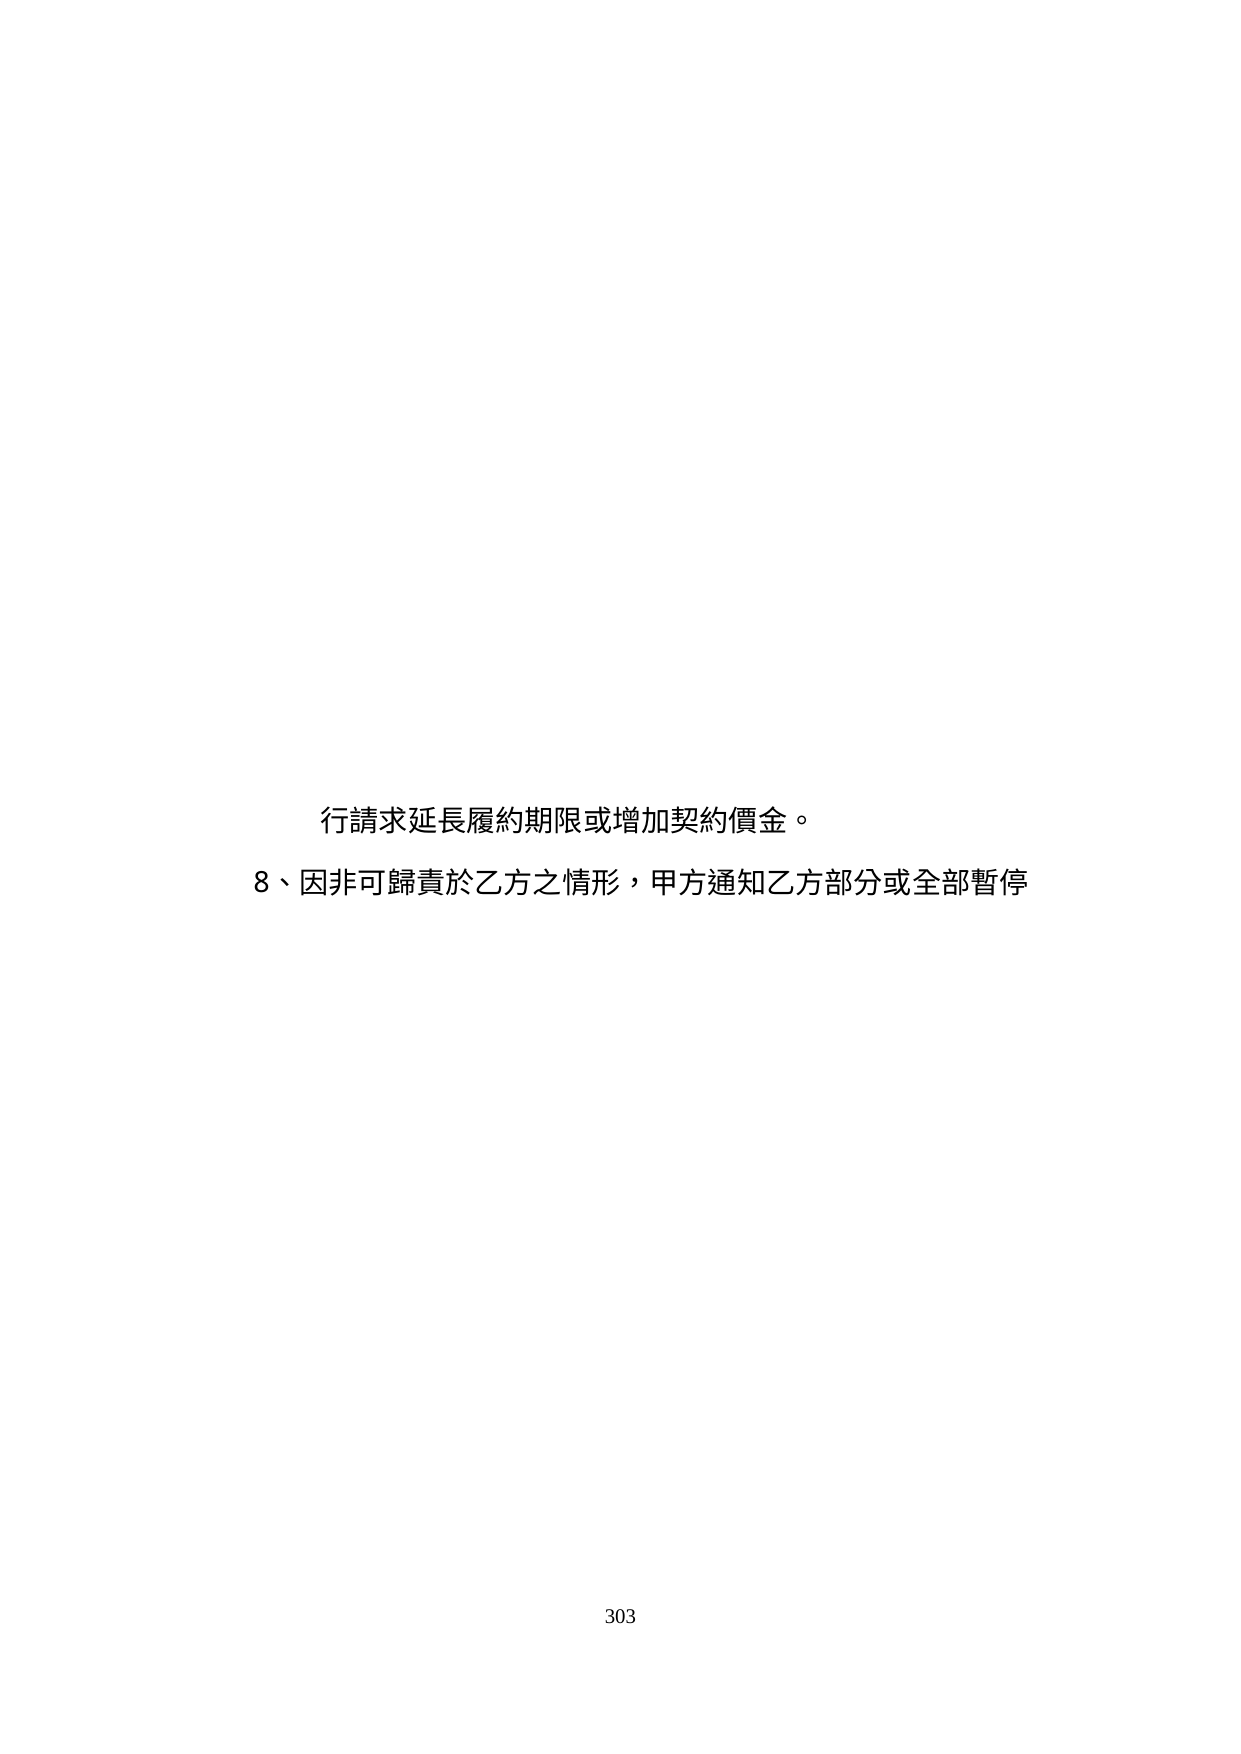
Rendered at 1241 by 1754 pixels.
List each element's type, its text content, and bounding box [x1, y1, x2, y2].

list 因非可歸責於乙方之情形，甲方通知乙方部分或全部暫停 [253, 839, 1053, 902]
list 行請求延長履約期限或增加契約價金。 [253, 777, 1053, 839]
